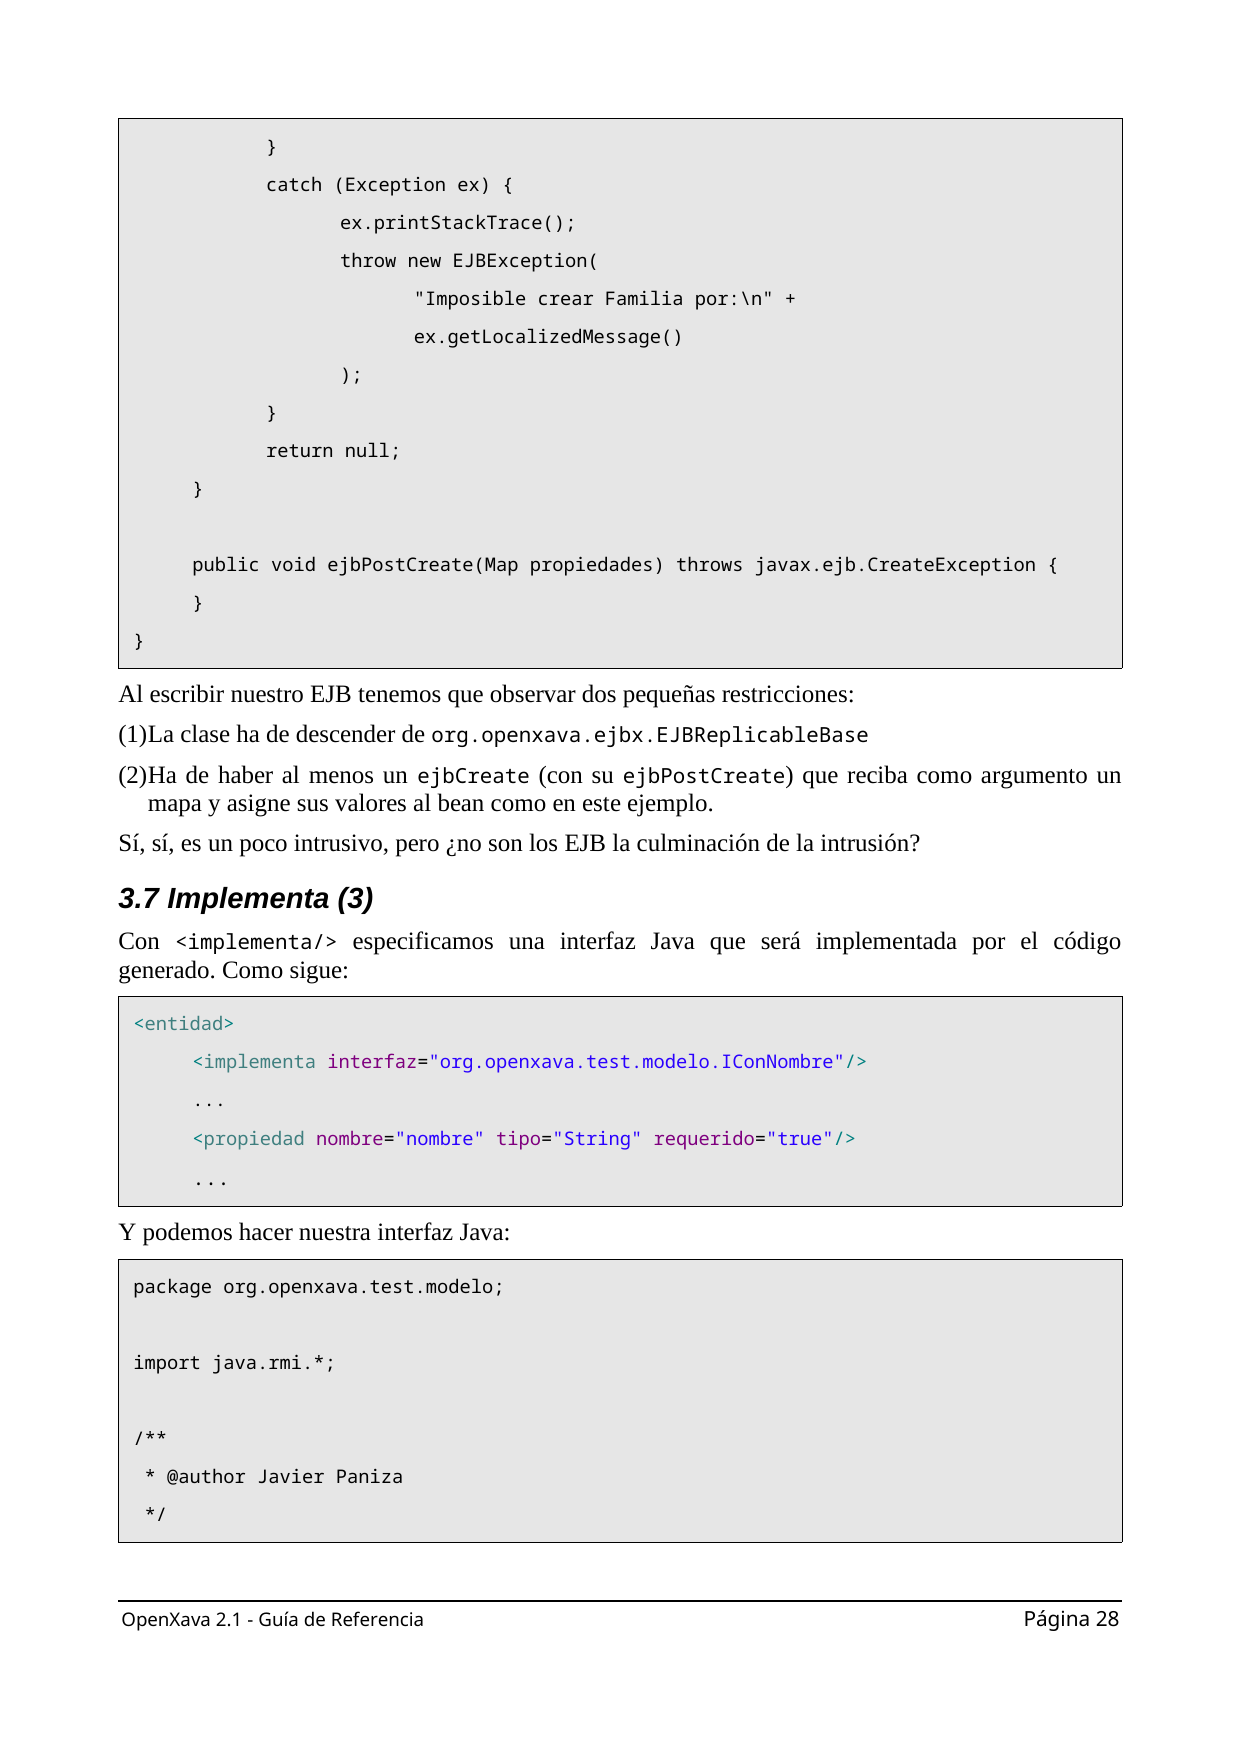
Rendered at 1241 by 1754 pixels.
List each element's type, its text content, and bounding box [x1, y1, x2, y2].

text ex.printStackTrace(); [119, 194, 1122, 232]
subtitle Implementa (3) [118, 882, 1122, 915]
text import java.rmi.*; [119, 1335, 1122, 1373]
text } [119, 612, 1122, 668]
text * @author Javier Paniza [119, 1449, 1122, 1487]
text */ [119, 1487, 1122, 1542]
text "Imposible crear Familia por:\n" + [119, 270, 1122, 308]
text ... [119, 1072, 1122, 1110]
text Con <implementa/> especificamos una interfaz Java que será implementada por el código generado. Como sigue: [118, 927, 1122, 983]
text public void ejbPostCreate(Map propiedades) throws javax.ejb.CreateException { [119, 536, 1122, 574]
text <propiedad nombre="nombre" tipo="String" requerido="true"/> [119, 1110, 1122, 1148]
list La clase ha de descender de org.openxava.ejbx.EJBReplicableBase [118, 720, 1122, 749]
text <implementa interfaz="org.openxava.test.modelo.IConNombre"/> [119, 1034, 1122, 1072]
text } [119, 460, 1122, 498]
text } [119, 384, 1122, 422]
text ); [119, 346, 1122, 384]
text package org.openxava.test.modelo; [119, 1260, 1122, 1297]
list Ha de haber al menos un ejbCreate (con su ejbPostCreate) que reciba como argumento un mapa y asigne sus valores al bean como en este ejemplo. [118, 761, 1122, 817]
text } [119, 574, 1122, 612]
text ex.getLocalizedMessage() [119, 308, 1122, 346]
text Al escribir nuestro EJB tenemos que observar dos pequeñas restricciones: [118, 680, 1122, 708]
text Y podemos hacer nuestra interfaz Java: [118, 1218, 1122, 1246]
text <entidad> [119, 997, 1122, 1034]
text throw new EJBException( [119, 232, 1122, 270]
text } [119, 119, 1122, 156]
text catch (Exception ex) { [119, 156, 1122, 194]
text /** [119, 1411, 1122, 1449]
text ... [119, 1148, 1122, 1206]
text Sí, sí, es un poco intrusivo, pero ¿no son los EJB la culminación de la intrusión? [118, 829, 1122, 857]
text return null; [119, 422, 1122, 460]
